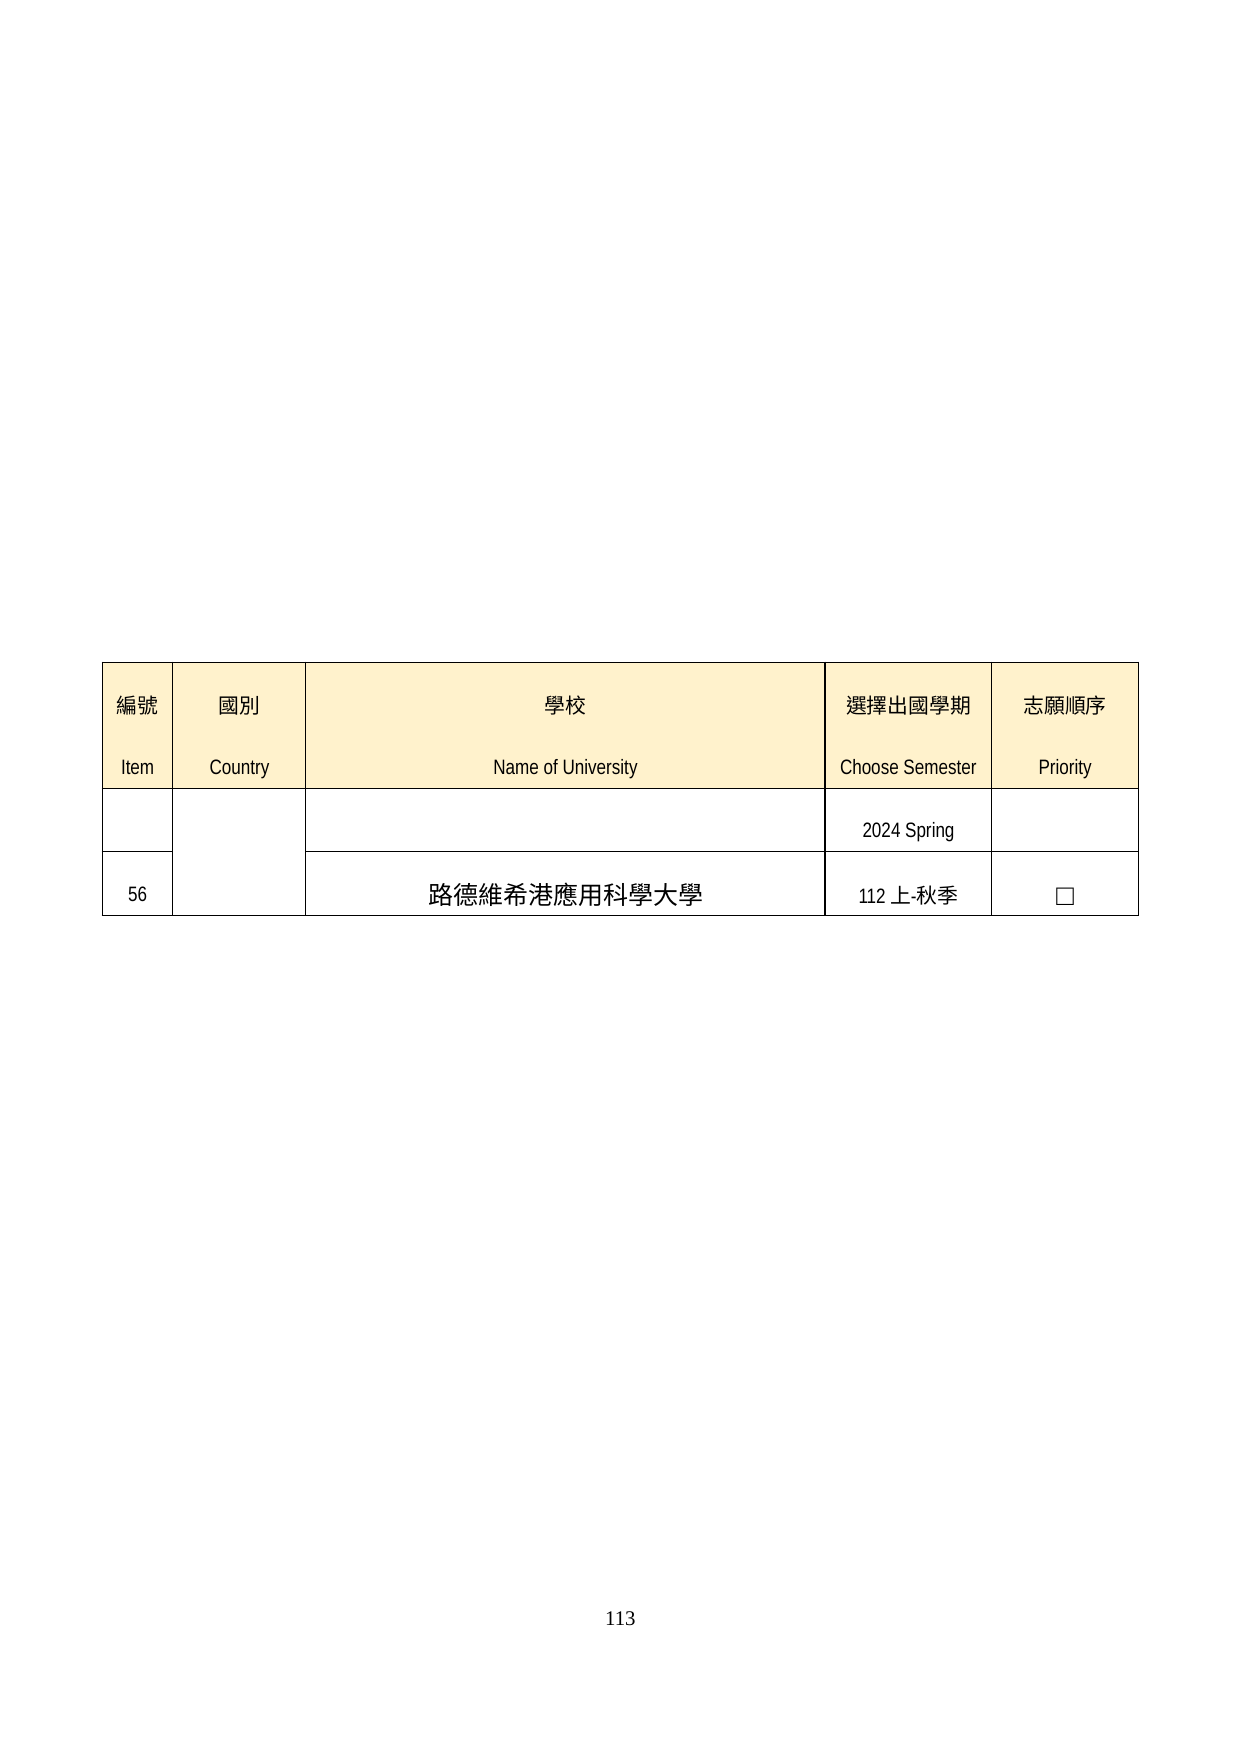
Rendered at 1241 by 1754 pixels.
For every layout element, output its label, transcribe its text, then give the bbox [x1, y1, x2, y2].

table_cell 56 [103, 852, 172, 915]
table_cell □ [992, 852, 1138, 915]
table_header 編號 Item [103, 663, 172, 788]
table_cell [173, 789, 305, 915]
table_header 選擇出國學期 Choose Semester [826, 663, 991, 788]
table_header 國別 Country [173, 663, 305, 788]
table_cell [306, 789, 824, 851]
table_header 學校 Name of University [306, 663, 824, 788]
table_header 志願順序 Priority [992, 663, 1138, 788]
table_cell [103, 789, 172, 851]
table_cell [992, 789, 1138, 851]
table_cell 2024 Spring [826, 789, 991, 851]
table_cell 路德維希港應用科學大學 [306, 852, 824, 915]
table_cell 112上-秋季 [826, 852, 991, 915]
